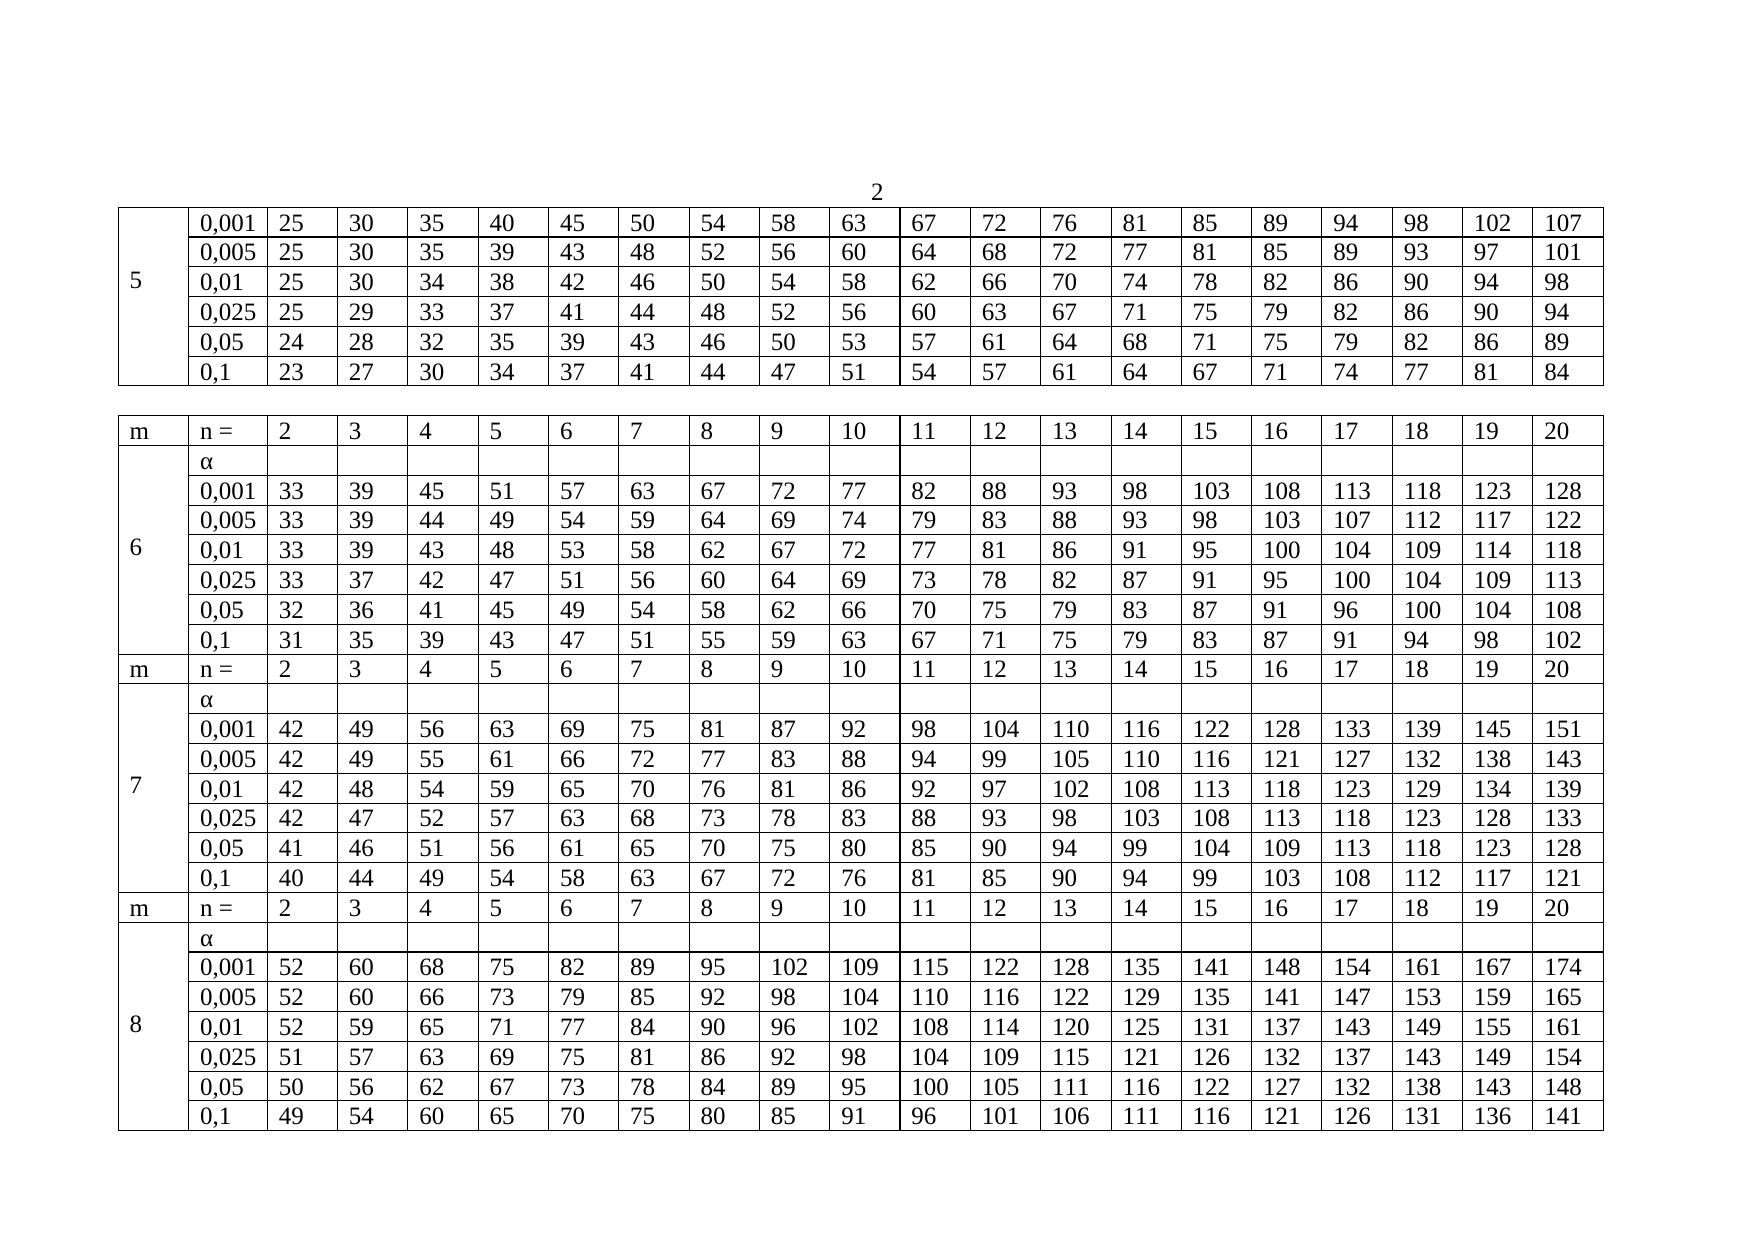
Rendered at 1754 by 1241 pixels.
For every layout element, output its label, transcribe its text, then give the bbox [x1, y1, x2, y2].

table_cell 78 [971, 565, 1040, 594]
table_cell 52 [268, 953, 337, 981]
table_cell 60 [408, 1101, 478, 1130]
table_cell 42 [549, 267, 618, 296]
table_cell 0,025 [189, 804, 267, 832]
table_cell 77 [690, 744, 759, 773]
table_cell 52 [690, 238, 759, 266]
table_cell 42 [268, 774, 337, 802]
table_cell 60 [901, 297, 970, 326]
table_cell 58 [760, 208, 829, 236]
table_cell 16 [1252, 655, 1321, 683]
table_cell 0,005 [189, 238, 267, 266]
table_cell 0,05 [189, 833, 267, 862]
table_cell 121 [1252, 744, 1321, 773]
table_cell 102 [1463, 208, 1532, 236]
table_cell 39 [338, 535, 407, 564]
table_cell 0,05 [189, 327, 267, 356]
table_cell 52 [268, 1012, 337, 1041]
table_cell 79 [1041, 595, 1111, 624]
table_cell 51 [619, 625, 689, 653]
table_cell 81 [1112, 208, 1181, 236]
table_cell 108 [1182, 804, 1251, 832]
table_cell 57 [338, 1042, 407, 1071]
table_cell 93 [1393, 238, 1462, 266]
table_cell 43 [408, 535, 478, 564]
table_cell 122 [971, 953, 1040, 981]
table_cell 67 [1182, 357, 1251, 385]
table_cell 34 [479, 357, 548, 385]
table_header 3 [338, 416, 407, 445]
table_header m [119, 416, 188, 445]
table_cell 13 [1041, 893, 1111, 922]
table_cell 54 [479, 863, 548, 892]
table_cell 75 [479, 953, 548, 981]
table_cell [1533, 446, 1603, 475]
table_cell 39 [549, 327, 618, 356]
table_cell 91 [1252, 595, 1321, 624]
table_cell 118 [1533, 535, 1603, 564]
table_cell 149 [1463, 1042, 1532, 1071]
table_cell 5 [479, 893, 548, 922]
table_cell 66 [549, 744, 618, 773]
table_cell 109 [971, 1042, 1040, 1071]
table_cell [1463, 923, 1532, 951]
table_cell 49 [479, 506, 548, 534]
table_cell 89 [1533, 327, 1603, 356]
table_cell 126 [1182, 1042, 1251, 1071]
table_cell 108 [901, 1012, 970, 1041]
table_cell 20 [1533, 893, 1603, 922]
table_cell 44 [408, 506, 478, 534]
table_cell 64 [1041, 327, 1111, 356]
table_cell 94 [1533, 297, 1603, 326]
table_cell 70 [690, 833, 759, 862]
table_cell 143 [1463, 1072, 1532, 1100]
table_cell 93 [1041, 476, 1111, 504]
table_cell 92 [830, 714, 899, 743]
table_cell 70 [1041, 267, 1111, 296]
table_cell 66 [408, 982, 478, 1011]
table_cell 25 [268, 297, 337, 326]
table_cell 0,001 [189, 714, 267, 743]
table_cell 113 [1322, 476, 1392, 504]
table_cell 6 [119, 446, 188, 653]
table_cell 0,025 [189, 565, 267, 594]
table_cell 72 [1041, 238, 1111, 266]
table_cell 5 [479, 655, 548, 683]
table_cell 69 [479, 1042, 548, 1071]
table_cell [1393, 923, 1462, 951]
table_cell 125 [1112, 1012, 1181, 1041]
table_cell 63 [971, 297, 1040, 326]
table_cell 129 [1112, 982, 1181, 1011]
table_cell 105 [971, 1072, 1040, 1100]
table_cell 143 [1393, 1042, 1462, 1071]
table_cell 76 [1041, 208, 1111, 236]
table_cell 33 [268, 535, 337, 564]
table_cell 33 [268, 506, 337, 534]
table_header 10 [830, 416, 899, 445]
table_cell 74 [1322, 357, 1392, 385]
table_cell 63 [479, 714, 548, 743]
table_cell 27 [338, 357, 407, 385]
table_cell 109 [1252, 833, 1321, 862]
table_cell 53 [549, 535, 618, 564]
table_cell 95 [1182, 535, 1251, 564]
table_header 18 [1393, 416, 1462, 445]
table_cell 118 [1393, 476, 1462, 504]
table_cell 81 [619, 1042, 689, 1071]
table_cell 101 [971, 1101, 1040, 1130]
table_cell 50 [619, 208, 689, 236]
table_cell 88 [1041, 506, 1111, 534]
table_cell 56 [479, 833, 548, 862]
table_cell 33 [268, 565, 337, 594]
table_cell 38 [479, 267, 548, 296]
table_cell 149 [1393, 1012, 1462, 1041]
table_cell 29 [338, 297, 407, 326]
table_cell 85 [1182, 208, 1251, 236]
table_cell 35 [479, 327, 548, 356]
table_cell 67 [690, 476, 759, 504]
table_cell 121 [1112, 1042, 1181, 1071]
table_cell 81 [690, 714, 759, 743]
table_cell n = [189, 655, 267, 683]
table_cell 161 [1533, 1012, 1603, 1041]
table_cell [971, 923, 1040, 951]
table_cell [1112, 923, 1181, 951]
table_cell 118 [1322, 804, 1392, 832]
table_cell 108 [1322, 863, 1392, 892]
table_header 20 [1533, 416, 1603, 445]
table_cell 10 [830, 893, 899, 922]
table_cell 84 [690, 1072, 759, 1100]
table_cell 77 [901, 535, 970, 564]
table_cell 0,05 [189, 595, 267, 624]
table_cell 87 [760, 714, 829, 743]
table_cell 35 [338, 625, 407, 653]
table_cell 76 [830, 863, 899, 892]
table_cell 70 [549, 1101, 618, 1130]
table_cell 97 [1463, 238, 1532, 266]
table_cell 30 [338, 267, 407, 296]
table_header 19 [1463, 416, 1532, 445]
table_cell 50 [268, 1072, 337, 1100]
table_cell m [119, 655, 188, 683]
table_cell 79 [901, 506, 970, 534]
table_cell [408, 684, 478, 713]
table_cell 51 [268, 1042, 337, 1071]
table_cell 37 [549, 357, 618, 385]
table_cell 83 [1112, 595, 1181, 624]
table_cell 66 [971, 267, 1040, 296]
table_cell [1182, 684, 1251, 713]
table_cell 122 [1533, 506, 1603, 534]
table_cell 0,025 [189, 297, 267, 326]
table_cell 98 [760, 982, 829, 1011]
table_cell 61 [971, 327, 1040, 356]
table_cell 16 [1252, 893, 1321, 922]
table_cell 88 [901, 804, 970, 832]
table_cell 71 [1182, 327, 1251, 356]
table_cell 19 [1463, 893, 1532, 922]
table_cell 145 [1463, 714, 1532, 743]
table_cell [1252, 446, 1321, 475]
table_cell 148 [1533, 1072, 1603, 1100]
table_cell 14 [1112, 655, 1181, 683]
table_cell [1393, 684, 1462, 713]
table_cell 57 [549, 476, 618, 504]
table_header 11 [901, 416, 970, 445]
table_header 15 [1182, 416, 1251, 445]
table_cell 56 [619, 565, 689, 594]
table_cell 51 [408, 833, 478, 862]
table_cell 94 [1393, 625, 1462, 653]
table_cell 55 [690, 625, 759, 653]
table_cell 46 [619, 267, 689, 296]
table_header 9 [760, 416, 829, 445]
table_cell 63 [619, 863, 689, 892]
table_cell 6 [549, 893, 618, 922]
table_cell [268, 684, 337, 713]
table_cell 0,005 [189, 982, 267, 1011]
table_cell 143 [1322, 1012, 1392, 1041]
table_cell 49 [338, 744, 407, 773]
table_cell 0,01 [189, 535, 267, 564]
table_cell [549, 923, 618, 951]
table_cell 54 [690, 208, 759, 236]
table_cell [760, 684, 829, 713]
table_cell 148 [1252, 953, 1321, 981]
table_cell m [119, 893, 188, 922]
table_cell 122 [1041, 982, 1111, 1011]
table_cell 44 [338, 863, 407, 892]
table_cell 68 [408, 953, 478, 981]
table_cell 122 [1182, 1072, 1251, 1100]
table_cell 54 [338, 1101, 407, 1130]
table_header 7 [619, 416, 689, 445]
table_cell 123 [1463, 476, 1532, 504]
table_cell 52 [408, 804, 478, 832]
table_cell 81 [1463, 357, 1532, 385]
table_cell [479, 684, 548, 713]
table_header 12 [971, 416, 1040, 445]
table_cell 58 [690, 595, 759, 624]
table_cell 86 [830, 774, 899, 802]
table_cell 49 [338, 714, 407, 743]
table_cell 106 [1041, 1101, 1111, 1130]
table_cell 67 [690, 863, 759, 892]
table_cell 61 [479, 744, 548, 773]
table_cell 108 [1112, 774, 1181, 802]
table_cell 104 [1182, 833, 1251, 862]
table_cell 78 [1182, 267, 1251, 296]
table_cell 95 [690, 953, 759, 981]
table_cell 116 [1182, 744, 1251, 773]
table_cell 11 [901, 655, 970, 683]
table_cell 0,01 [189, 1012, 267, 1041]
table_cell 39 [408, 625, 478, 653]
table_cell 92 [690, 982, 759, 1011]
table_cell 25 [268, 238, 337, 266]
table_cell 35 [408, 208, 478, 236]
table_cell 97 [971, 774, 1040, 802]
table_cell 72 [760, 863, 829, 892]
table_cell 74 [1112, 267, 1181, 296]
table_cell α [189, 684, 267, 713]
table_cell 98 [830, 1042, 899, 1071]
table_cell 109 [830, 953, 899, 981]
table_cell 75 [1041, 625, 1111, 653]
table_cell 47 [549, 625, 618, 653]
table_cell 45 [479, 595, 548, 624]
table_cell 111 [1112, 1101, 1181, 1130]
table_cell 8 [690, 893, 759, 922]
table_cell 62 [760, 595, 829, 624]
table_cell 68 [619, 804, 689, 832]
table_cell 81 [1182, 238, 1251, 266]
table_cell 24 [268, 327, 337, 356]
table_cell 127 [1322, 744, 1392, 773]
table_cell 42 [268, 744, 337, 773]
table_cell 98 [1533, 267, 1603, 296]
table_cell 59 [479, 774, 548, 802]
table_cell [901, 684, 970, 713]
table_cell 143 [1533, 744, 1603, 773]
table_cell 95 [1252, 565, 1321, 594]
table_cell 41 [549, 297, 618, 326]
table_cell 64 [1112, 357, 1181, 385]
table_cell 123 [1393, 804, 1462, 832]
table_cell [760, 923, 829, 951]
table_cell 137 [1322, 1042, 1392, 1071]
table_cell 94 [1322, 208, 1392, 236]
table_cell [1041, 446, 1111, 475]
table_cell 39 [338, 506, 407, 534]
table_cell [1182, 446, 1251, 475]
table_cell 129 [1393, 774, 1462, 802]
table_cell [479, 923, 548, 951]
table_cell 75 [549, 1042, 618, 1071]
table_cell 58 [619, 535, 689, 564]
table_cell [1041, 684, 1111, 713]
table_cell 153 [1393, 982, 1462, 1011]
table_cell 46 [690, 327, 759, 356]
table_cell 85 [971, 863, 1040, 892]
table_header n = [189, 416, 267, 445]
table_cell 41 [619, 357, 689, 385]
table_cell 91 [830, 1101, 899, 1130]
table_cell 100 [901, 1072, 970, 1100]
table_cell 4 [408, 893, 478, 922]
table_header 14 [1112, 416, 1181, 445]
table_cell 89 [1322, 238, 1392, 266]
table_cell 121 [1533, 863, 1603, 892]
table_cell 60 [690, 565, 759, 594]
table_cell 94 [1041, 833, 1111, 862]
table_cell 47 [760, 357, 829, 385]
table_cell 47 [479, 565, 548, 594]
table_cell 107 [1533, 208, 1603, 236]
table_cell 60 [338, 953, 407, 981]
table_cell 89 [760, 1072, 829, 1100]
table_cell 110 [1112, 744, 1181, 773]
table_cell 110 [1041, 714, 1111, 743]
table_cell [1533, 684, 1603, 713]
table_cell 141 [1252, 982, 1321, 1011]
table_cell 49 [268, 1101, 337, 1130]
table_cell 0,1 [189, 357, 267, 385]
table_cell 94 [1112, 863, 1181, 892]
table_cell 82 [901, 476, 970, 504]
table_cell [901, 446, 970, 475]
table_cell 117 [1463, 506, 1532, 534]
table_cell 56 [760, 238, 829, 266]
table_cell [619, 446, 689, 475]
table_cell 127 [1252, 1072, 1321, 1100]
table_cell 83 [760, 744, 829, 773]
table_cell 116 [971, 982, 1040, 1011]
table_cell 71 [1252, 357, 1321, 385]
table_cell 86 [1393, 297, 1462, 326]
table_cell 44 [619, 297, 689, 326]
table_cell 110 [901, 982, 970, 1011]
table_cell [1533, 923, 1603, 951]
table_cell 96 [901, 1101, 970, 1130]
table_cell 81 [901, 863, 970, 892]
table_cell 72 [619, 744, 689, 773]
table_cell 7 [619, 655, 689, 683]
table_cell 165 [1533, 982, 1603, 1011]
table_cell 88 [971, 476, 1040, 504]
table_cell 131 [1182, 1012, 1251, 1041]
table_cell 6 [549, 655, 618, 683]
table_cell 4 [408, 655, 478, 683]
table_cell [338, 684, 407, 713]
table_cell 78 [619, 1072, 689, 1100]
table_cell 81 [760, 774, 829, 802]
table_cell 17 [1322, 655, 1392, 683]
table_cell 45 [549, 208, 618, 236]
table_cell 37 [479, 297, 548, 326]
table_cell 0,001 [189, 953, 267, 981]
table_cell 0,01 [189, 774, 267, 802]
table_cell 71 [479, 1012, 548, 1041]
table_cell 68 [971, 238, 1040, 266]
table_cell 74 [830, 506, 899, 534]
table_cell 93 [1112, 506, 1181, 534]
table_cell α [189, 923, 267, 951]
table_cell 15 [1182, 655, 1251, 683]
table_cell 87 [1252, 625, 1321, 653]
table_cell 102 [1533, 625, 1603, 653]
table_cell 40 [268, 863, 337, 892]
table_cell 109 [1463, 565, 1532, 594]
table_cell 92 [901, 774, 970, 802]
table_cell 60 [830, 238, 899, 266]
table_cell 84 [1533, 357, 1603, 385]
table_cell 126 [1322, 1101, 1392, 1130]
table_cell 65 [619, 833, 689, 862]
table_cell 56 [338, 1072, 407, 1100]
table_header 13 [1041, 416, 1111, 445]
table_cell 95 [830, 1072, 899, 1100]
table_cell [549, 446, 618, 475]
table_cell 0,1 [189, 625, 267, 653]
table_cell 3 [338, 893, 407, 922]
table_cell 113 [1252, 804, 1321, 832]
table_cell 137 [1252, 1012, 1321, 1041]
table_cell 122 [1182, 714, 1251, 743]
table_cell 7 [619, 893, 689, 922]
table_cell 73 [901, 565, 970, 594]
table_cell 128 [1533, 476, 1603, 504]
table_cell 15 [1182, 893, 1251, 922]
table_cell 133 [1533, 804, 1603, 832]
table_cell 79 [549, 982, 618, 1011]
table_cell 69 [830, 565, 899, 594]
table_cell 54 [549, 506, 618, 534]
table_cell 161 [1393, 953, 1462, 981]
table_cell 63 [619, 476, 689, 504]
table_cell 120 [1041, 1012, 1111, 1041]
table_cell [1112, 684, 1181, 713]
table_cell 0,05 [189, 1072, 267, 1100]
table_cell 79 [1112, 625, 1181, 653]
table_cell 9 [760, 655, 829, 683]
table_cell 19 [1463, 655, 1532, 683]
table_cell 132 [1322, 1072, 1392, 1100]
table_cell 25 [268, 208, 337, 236]
table_cell 55 [408, 744, 478, 773]
table_cell 138 [1463, 744, 1532, 773]
table_cell 102 [760, 953, 829, 981]
table_cell [1322, 446, 1392, 475]
table_cell [268, 446, 337, 475]
table_cell 49 [408, 863, 478, 892]
table_cell 59 [760, 625, 829, 653]
table_cell 13 [1041, 655, 1111, 683]
table_cell 75 [619, 714, 689, 743]
table_cell 18 [1393, 893, 1462, 922]
table_cell 54 [408, 774, 478, 802]
table_cell 70 [901, 595, 970, 624]
table_cell 44 [690, 357, 759, 385]
table_cell 32 [408, 327, 478, 356]
table_cell 151 [1533, 714, 1603, 743]
table_cell 30 [338, 238, 407, 266]
table_cell 48 [619, 238, 689, 266]
table_cell [830, 446, 899, 475]
table_cell 104 [1322, 535, 1392, 564]
table_cell 72 [971, 208, 1040, 236]
table_cell [1041, 923, 1111, 951]
table_cell [268, 923, 337, 951]
table_cell 115 [901, 953, 970, 981]
table_cell [901, 923, 970, 951]
table_cell 40 [479, 208, 548, 236]
table_cell 71 [1112, 297, 1181, 326]
table_cell 85 [619, 982, 689, 1011]
table_cell 17 [1322, 893, 1392, 922]
table_cell 59 [338, 1012, 407, 1041]
table_header 2 [268, 416, 337, 445]
table_cell 104 [1463, 595, 1532, 624]
table_cell 65 [479, 1101, 548, 1130]
table_cell 56 [408, 714, 478, 743]
table_cell 91 [1182, 565, 1251, 594]
table_cell 91 [1322, 625, 1392, 653]
table_cell 67 [901, 208, 970, 236]
table_cell 36 [338, 595, 407, 624]
table_cell 25 [268, 267, 337, 296]
table_cell 98 [1041, 804, 1111, 832]
table_cell 48 [479, 535, 548, 564]
table_cell 2 [268, 655, 337, 683]
table_cell 37 [338, 565, 407, 594]
table_cell 14 [1112, 893, 1181, 922]
table_cell 99 [1112, 833, 1181, 862]
table_cell 128 [1463, 804, 1532, 832]
table_cell 115 [1041, 1042, 1111, 1071]
table_cell 2 [268, 893, 337, 922]
table_cell 67 [901, 625, 970, 653]
table_cell 68 [1112, 327, 1181, 356]
table_cell 90 [1393, 267, 1462, 296]
table_cell 102 [1041, 774, 1111, 802]
table_cell 75 [760, 833, 829, 862]
table_cell 82 [1393, 327, 1462, 356]
table_cell 34 [408, 267, 478, 296]
table_cell 105 [1041, 744, 1111, 773]
table_cell 0,1 [189, 1101, 267, 1130]
table_cell [549, 684, 618, 713]
table_cell 30 [408, 357, 478, 385]
table_cell 12 [971, 893, 1040, 922]
table_cell 87 [1182, 595, 1251, 624]
table_cell 99 [971, 744, 1040, 773]
table_cell 154 [1322, 953, 1392, 981]
table_cell 100 [1322, 565, 1392, 594]
table_cell 100 [1252, 535, 1321, 564]
table_cell 69 [549, 714, 618, 743]
table_cell 100 [1393, 595, 1462, 624]
table_cell 48 [338, 774, 407, 802]
table_cell 51 [830, 357, 899, 385]
table_cell 48 [690, 297, 759, 326]
table_header 4 [408, 416, 478, 445]
table_cell 66 [830, 595, 899, 624]
table_cell 98 [1182, 506, 1251, 534]
table_cell 59 [619, 506, 689, 534]
table_cell 113 [1533, 565, 1603, 594]
table_cell 85 [1252, 238, 1321, 266]
table_cell [338, 923, 407, 951]
table_cell 87 [1112, 565, 1181, 594]
table_cell 133 [1322, 714, 1392, 743]
table_cell 39 [338, 476, 407, 504]
table_cell 64 [690, 506, 759, 534]
table_cell 123 [1322, 774, 1392, 802]
table_cell [408, 446, 478, 475]
table_cell [1112, 446, 1181, 475]
table_cell 73 [549, 1072, 618, 1100]
table_cell 121 [1252, 1101, 1321, 1130]
table_cell 67 [760, 535, 829, 564]
table_cell [1252, 923, 1321, 951]
table_cell 57 [901, 327, 970, 356]
table_cell 118 [1393, 833, 1462, 862]
table_cell 96 [760, 1012, 829, 1041]
table_header 6 [549, 416, 618, 445]
table_cell 154 [1533, 1042, 1603, 1071]
table_cell 85 [901, 833, 970, 862]
table_header 5 [479, 416, 548, 445]
table_cell 63 [830, 208, 899, 236]
table_cell 54 [901, 357, 970, 385]
table_cell 45 [408, 476, 478, 504]
table_cell 35 [408, 238, 478, 266]
table_cell 109 [1393, 535, 1462, 564]
table_cell 77 [830, 476, 899, 504]
table_cell [1463, 684, 1532, 713]
table_cell 53 [830, 327, 899, 356]
table_cell 77 [549, 1012, 618, 1041]
table_cell [1182, 923, 1251, 951]
table_cell 11 [901, 893, 970, 922]
table_cell 134 [1463, 774, 1532, 802]
table_cell 114 [1463, 535, 1532, 564]
table_cell 62 [408, 1072, 478, 1100]
table_cell 8 [690, 655, 759, 683]
table_cell 75 [1182, 297, 1251, 326]
table_cell 79 [1322, 327, 1392, 356]
table_cell 62 [690, 535, 759, 564]
table_cell 73 [690, 804, 759, 832]
table_cell 69 [760, 506, 829, 534]
table_cell 80 [690, 1101, 759, 1130]
table_cell 65 [408, 1012, 478, 1041]
table_cell 52 [268, 982, 337, 1011]
table_cell 71 [971, 625, 1040, 653]
table_cell 82 [1252, 267, 1321, 296]
table_cell 8 [119, 923, 188, 1130]
table_cell 131 [1393, 1101, 1462, 1130]
table_cell 90 [1041, 863, 1111, 892]
table_cell 86 [690, 1042, 759, 1071]
table_cell 88 [830, 744, 899, 773]
table_cell 58 [549, 863, 618, 892]
table_cell 83 [1182, 625, 1251, 653]
table_cell 96 [1322, 595, 1392, 624]
table_cell 104 [1393, 565, 1462, 594]
table_cell 132 [1393, 744, 1462, 773]
table_cell 42 [268, 804, 337, 832]
table_cell 57 [479, 804, 548, 832]
table_cell 116 [1112, 1072, 1181, 1100]
table_cell 64 [760, 565, 829, 594]
table_cell 46 [338, 833, 407, 862]
table_cell 77 [1393, 357, 1462, 385]
table_cell 86 [1041, 535, 1111, 564]
table_cell 83 [971, 506, 1040, 534]
table_cell [690, 923, 759, 951]
table_cell 52 [760, 297, 829, 326]
table_cell 5 [119, 208, 188, 385]
table_cell 99 [1182, 863, 1251, 892]
table_cell [1463, 446, 1532, 475]
table_cell 113 [1182, 774, 1251, 802]
table_cell 75 [971, 595, 1040, 624]
table_cell 98 [1393, 208, 1462, 236]
table_cell 51 [549, 565, 618, 594]
table_cell 78 [760, 804, 829, 832]
table_cell [830, 923, 899, 951]
table_cell 98 [1463, 625, 1532, 653]
table_cell [408, 923, 478, 951]
table_cell 58 [830, 267, 899, 296]
table_cell 76 [690, 774, 759, 802]
table_cell 23 [268, 357, 337, 385]
table_cell [830, 684, 899, 713]
table_cell 89 [1252, 208, 1321, 236]
table_cell [1393, 446, 1462, 475]
table_cell 138 [1393, 1072, 1462, 1100]
table_cell 86 [1463, 327, 1532, 356]
table_cell 132 [1252, 1042, 1321, 1071]
table_cell 94 [1463, 267, 1532, 296]
table_cell 0,005 [189, 506, 267, 534]
table_cell 61 [1041, 357, 1111, 385]
table_cell 117 [1463, 863, 1532, 892]
table_cell 73 [479, 982, 548, 1011]
table_cell [619, 923, 689, 951]
table_cell 90 [690, 1012, 759, 1041]
table_cell 51 [479, 476, 548, 504]
table_cell 135 [1182, 982, 1251, 1011]
table_cell [338, 446, 407, 475]
table_cell 0,001 [189, 476, 267, 504]
table_cell 62 [901, 267, 970, 296]
table_cell 32 [268, 595, 337, 624]
table_cell 82 [1041, 565, 1111, 594]
table_cell 104 [830, 982, 899, 1011]
table_cell 75 [619, 1101, 689, 1130]
table_cell 128 [1533, 833, 1603, 862]
table_cell 141 [1533, 1101, 1603, 1130]
table_cell 85 [760, 1101, 829, 1130]
table_cell 98 [1112, 476, 1181, 504]
table_cell 83 [830, 804, 899, 832]
table_cell 155 [1463, 1012, 1532, 1041]
table_cell 50 [690, 267, 759, 296]
table_cell 112 [1393, 506, 1462, 534]
table_cell 167 [1463, 953, 1532, 981]
table_cell 123 [1463, 833, 1532, 862]
table_cell [971, 684, 1040, 713]
table_cell 43 [549, 238, 618, 266]
table_cell 104 [901, 1042, 970, 1071]
table_cell 114 [971, 1012, 1040, 1041]
table_cell 86 [1322, 267, 1392, 296]
table_cell 82 [549, 953, 618, 981]
table_cell 72 [760, 476, 829, 504]
table_cell 116 [1182, 1101, 1251, 1130]
table_cell 65 [549, 774, 618, 802]
table_cell 67 [1041, 297, 1111, 326]
table_cell 147 [1322, 982, 1392, 1011]
table_cell [971, 446, 1040, 475]
table_cell [1252, 684, 1321, 713]
table_cell 98 [901, 714, 970, 743]
table_cell 103 [1252, 863, 1321, 892]
table_cell 20 [1533, 655, 1603, 683]
table_cell 3 [338, 655, 407, 683]
table_cell 10 [830, 655, 899, 683]
table_cell 112 [1393, 863, 1462, 892]
table_cell 79 [1252, 297, 1321, 326]
table_cell 63 [549, 804, 618, 832]
table_header 17 [1322, 416, 1392, 445]
table_cell 139 [1533, 774, 1603, 802]
table_cell 174 [1533, 953, 1603, 981]
table_cell 103 [1112, 804, 1181, 832]
table_cell 108 [1533, 595, 1603, 624]
table_header 8 [690, 416, 759, 445]
table_cell 28 [338, 327, 407, 356]
table_cell 101 [1533, 238, 1603, 266]
table_cell 141 [1182, 953, 1251, 981]
table_cell 92 [760, 1042, 829, 1071]
table_cell 54 [619, 595, 689, 624]
table_cell 54 [760, 267, 829, 296]
table_cell [690, 446, 759, 475]
table_cell 63 [830, 625, 899, 653]
table_cell 75 [1252, 327, 1321, 356]
table_cell 118 [1252, 774, 1321, 802]
table_cell [619, 684, 689, 713]
table_cell 136 [1463, 1101, 1532, 1130]
table_cell 30 [338, 208, 407, 236]
table_cell 33 [408, 297, 478, 326]
table_cell 90 [971, 833, 1040, 862]
table_cell 128 [1252, 714, 1321, 743]
table_cell 104 [971, 714, 1040, 743]
table_cell 42 [268, 714, 337, 743]
table_cell 80 [830, 833, 899, 862]
table_cell 56 [830, 297, 899, 326]
table_cell 77 [1112, 238, 1181, 266]
table_cell 47 [338, 804, 407, 832]
table_cell 41 [408, 595, 478, 624]
table_cell [760, 446, 829, 475]
table_cell 39 [479, 238, 548, 266]
table_cell 84 [619, 1012, 689, 1041]
table_cell 111 [1041, 1072, 1111, 1100]
table_cell 0,1 [189, 863, 267, 892]
table_header 16 [1252, 416, 1321, 445]
table_cell 18 [1393, 655, 1462, 683]
table_cell 70 [619, 774, 689, 802]
table_cell n = [189, 893, 267, 922]
table_cell 159 [1463, 982, 1532, 1011]
table_cell 93 [971, 804, 1040, 832]
table_cell 102 [830, 1012, 899, 1041]
table_cell 107 [1322, 506, 1392, 534]
table_cell 135 [1112, 953, 1181, 981]
table_cell 128 [1041, 953, 1111, 981]
table_cell 94 [901, 744, 970, 773]
table_cell 67 [479, 1072, 548, 1100]
table_cell 103 [1182, 476, 1251, 504]
table_cell 91 [1112, 535, 1181, 564]
table_cell 81 [971, 535, 1040, 564]
table_cell 0,005 [189, 744, 267, 773]
table_cell 0,001 [189, 208, 267, 236]
table_cell 9 [760, 893, 829, 922]
table_cell [1322, 684, 1392, 713]
table_cell 50 [760, 327, 829, 356]
table_cell 72 [830, 535, 899, 564]
table_cell 139 [1393, 714, 1462, 743]
table_cell [690, 684, 759, 713]
table_cell 49 [549, 595, 618, 624]
table_cell 108 [1252, 476, 1321, 504]
table_cell [1322, 923, 1392, 951]
table_cell 0,01 [189, 267, 267, 296]
table_cell 90 [1463, 297, 1532, 326]
table_cell 61 [549, 833, 618, 862]
table_cell 41 [268, 833, 337, 862]
table_cell 113 [1322, 833, 1392, 862]
table_cell 116 [1112, 714, 1181, 743]
table_cell [479, 446, 548, 475]
table_cell 60 [338, 982, 407, 1011]
table_cell 89 [619, 953, 689, 981]
table_cell 12 [971, 655, 1040, 683]
table_cell 43 [479, 625, 548, 653]
table_cell 82 [1322, 297, 1392, 326]
table_cell 63 [408, 1042, 478, 1071]
table_cell 33 [268, 476, 337, 504]
table_cell 103 [1252, 506, 1321, 534]
table_cell α [189, 446, 267, 475]
table_cell 57 [971, 357, 1040, 385]
table_cell 42 [408, 565, 478, 594]
table_cell 31 [268, 625, 337, 653]
table_cell 7 [119, 684, 188, 892]
table_cell 0,025 [189, 1042, 267, 1071]
table_cell 64 [901, 238, 970, 266]
table_cell 43 [619, 327, 689, 356]
